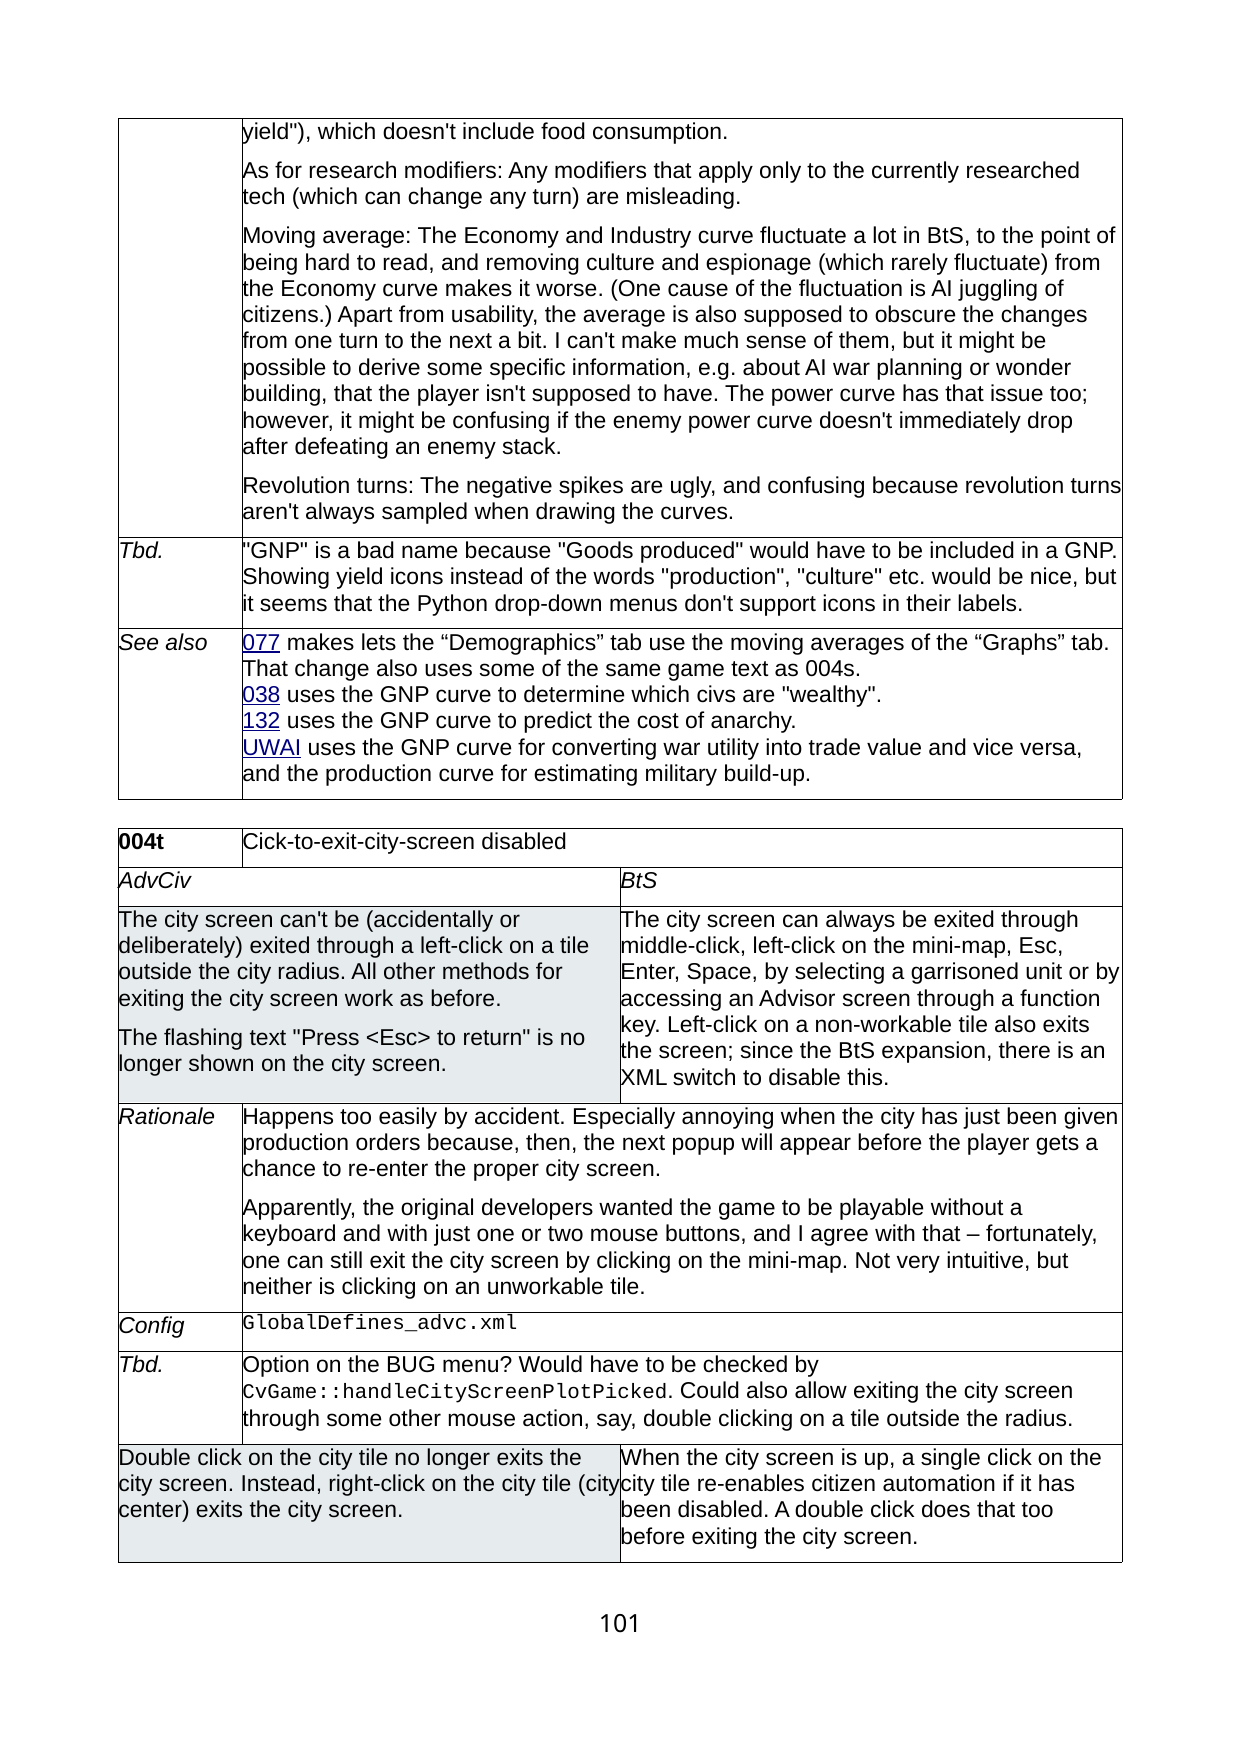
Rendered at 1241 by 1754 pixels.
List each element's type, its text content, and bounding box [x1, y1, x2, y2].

table_cell When the city screen is up, a single click on the city tile re-enables citizen automation if it has been disabled. A double click does that too before exiting the city screen. [621, 1445, 1122, 1562]
table_cell "GNP" is a bad name because "Goods produced" would have to be included in a GNP. Showing yield icons instead of the words "production", "culture" etc. would be nice, but it seems that the Python drop-down menus don't support icons in their labels. [243, 538, 1122, 628]
table_header Cick-to-exit-city-screen disabled [243, 829, 1122, 867]
table_cell 077 makes lets the “Demographics” tab use the moving averages of the “Graphs” tab. That change also uses some of the same game text as 004s. 038 uses the GNP curve to determine which civs are "wealthy". 132 uses the GNP curve to predict the cost of anarchy. UWAI uses the GNP curve for converting war utility into trade value and vice versa, and the production curve for estimating military build-up. [243, 629, 1122, 799]
table_cell The city screen can't be (accidentally or deliberately) exited through a left-click on a tile outside the city radius. All other methods for exiting the city screen work as before. The flashing text "Press <Esc> to return" is no longer shown on the city screen. [119, 907, 620, 1102]
table_cell The city screen can always be exited through middle-click, left-click on the mini-map, Esc, Enter, Space, by selecting a garrisoned unit or by accessing an Advisor screen through a function key. Left-click on a non-workable tile also exits the screen; since the BtS expansion, there is an XML switch to disable this. [621, 907, 1122, 1102]
table_cell Double click on the city tile no longer exits the city screen. Instead, right-click on the city tile (city center) exits the city screen. [119, 1445, 620, 1562]
table_cell GlobalDefines_advc.xml [243, 1313, 1122, 1351]
table_cell Config [119, 1313, 242, 1351]
table_cell See also [119, 629, 242, 799]
table_cell yield"), which doesn't include food consumption. As for research modifiers: Any modifiers that apply only to the currently researched tech (which can change any turn) are misleading. Moving average: The Economy and Industry curve fluctuate a lot in BtS, to the point of being hard to read, and removing culture and espionage (which rarely fluctuate) from the Economy curve makes it worse. (One cause of the fluctuation is AI juggling of citizens.) Apart from usability, the average is also supposed to obscure the changes from one turn to the next a bit. I can't make much sense of them, but it might be possible to derive some specific information, e.g. about AI war planning or wonder building, that the player isn't supposed to have. The power curve has that issue too; however, it might be confusing if the enemy power curve doesn't immediately drop after defeating an enemy stack. Revolution turns: The negative spikes are ugly, and confusing because revolution turns aren't always sampled when drawing the curves. [243, 119, 1122, 537]
table_cell Happens too easily by accident. Especially annoying when the city has just been given production orders because, then, the next popup will appear before the player gets a chance to re-enter the proper city screen. Apparently, the original developers wanted the game to be playable without a keyboard and with just one or two mouse buttons, and I agree with that – fortunately, one can still exit the city screen by clicking on the mini-map. Not very intuitive, but neither is clicking on an unworkable tile. [243, 1104, 1122, 1312]
table_cell Tbd. [119, 538, 242, 628]
table_cell [119, 119, 242, 537]
table_cell AdvCiv [119, 868, 620, 906]
table_cell Rationale [119, 1104, 242, 1312]
table_header 004t [119, 829, 242, 867]
table_cell Option on the BUG menu? Would have to be checked by CvGame::handleCityScreenPlotPicked. Could also allow exiting the city screen through some other mouse action, say, double clicking on a tile outside the radius. [243, 1352, 1122, 1444]
table_cell Tbd. [119, 1352, 242, 1444]
table_cell BtS [621, 868, 1122, 906]
